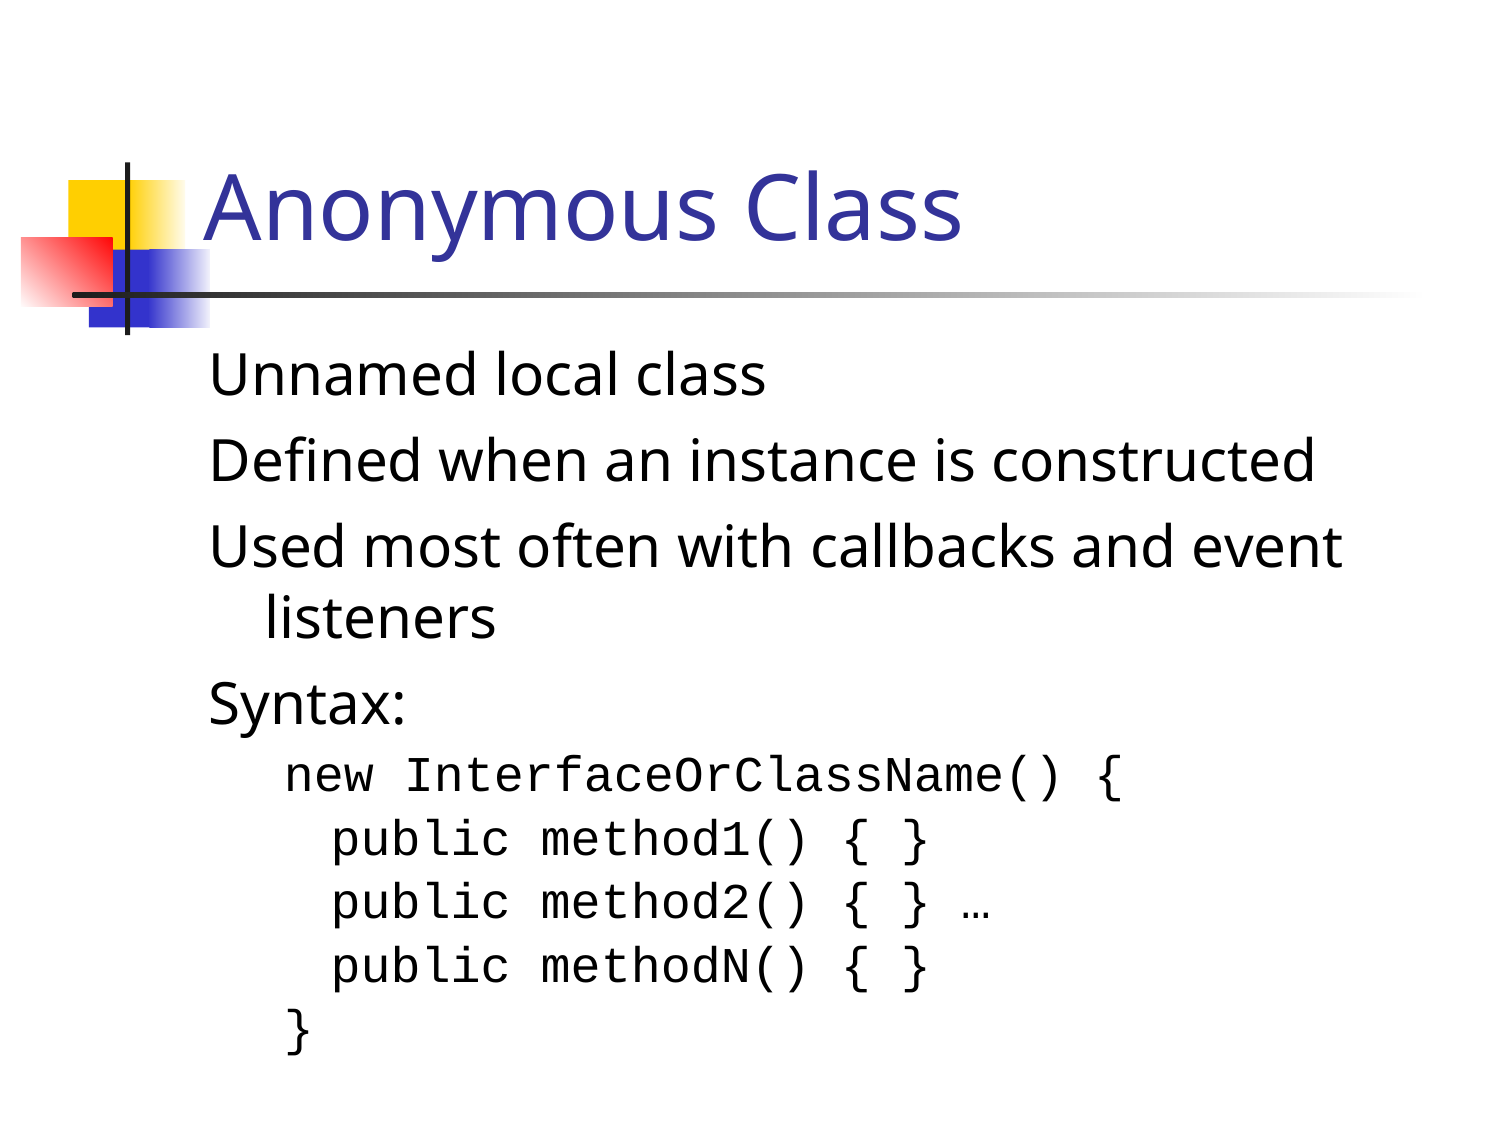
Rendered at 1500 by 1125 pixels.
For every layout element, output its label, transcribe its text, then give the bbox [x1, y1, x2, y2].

title Anonymous Class [188, 35, 1468, 276]
list Unnamed local class Defined when an instance is constructed Used most often with callbacks and event listeners Syntax: new InterfaceOrClassName() { public method1() { } public method2() { } … public methodN() { } } [193, 331, 1469, 1049]
